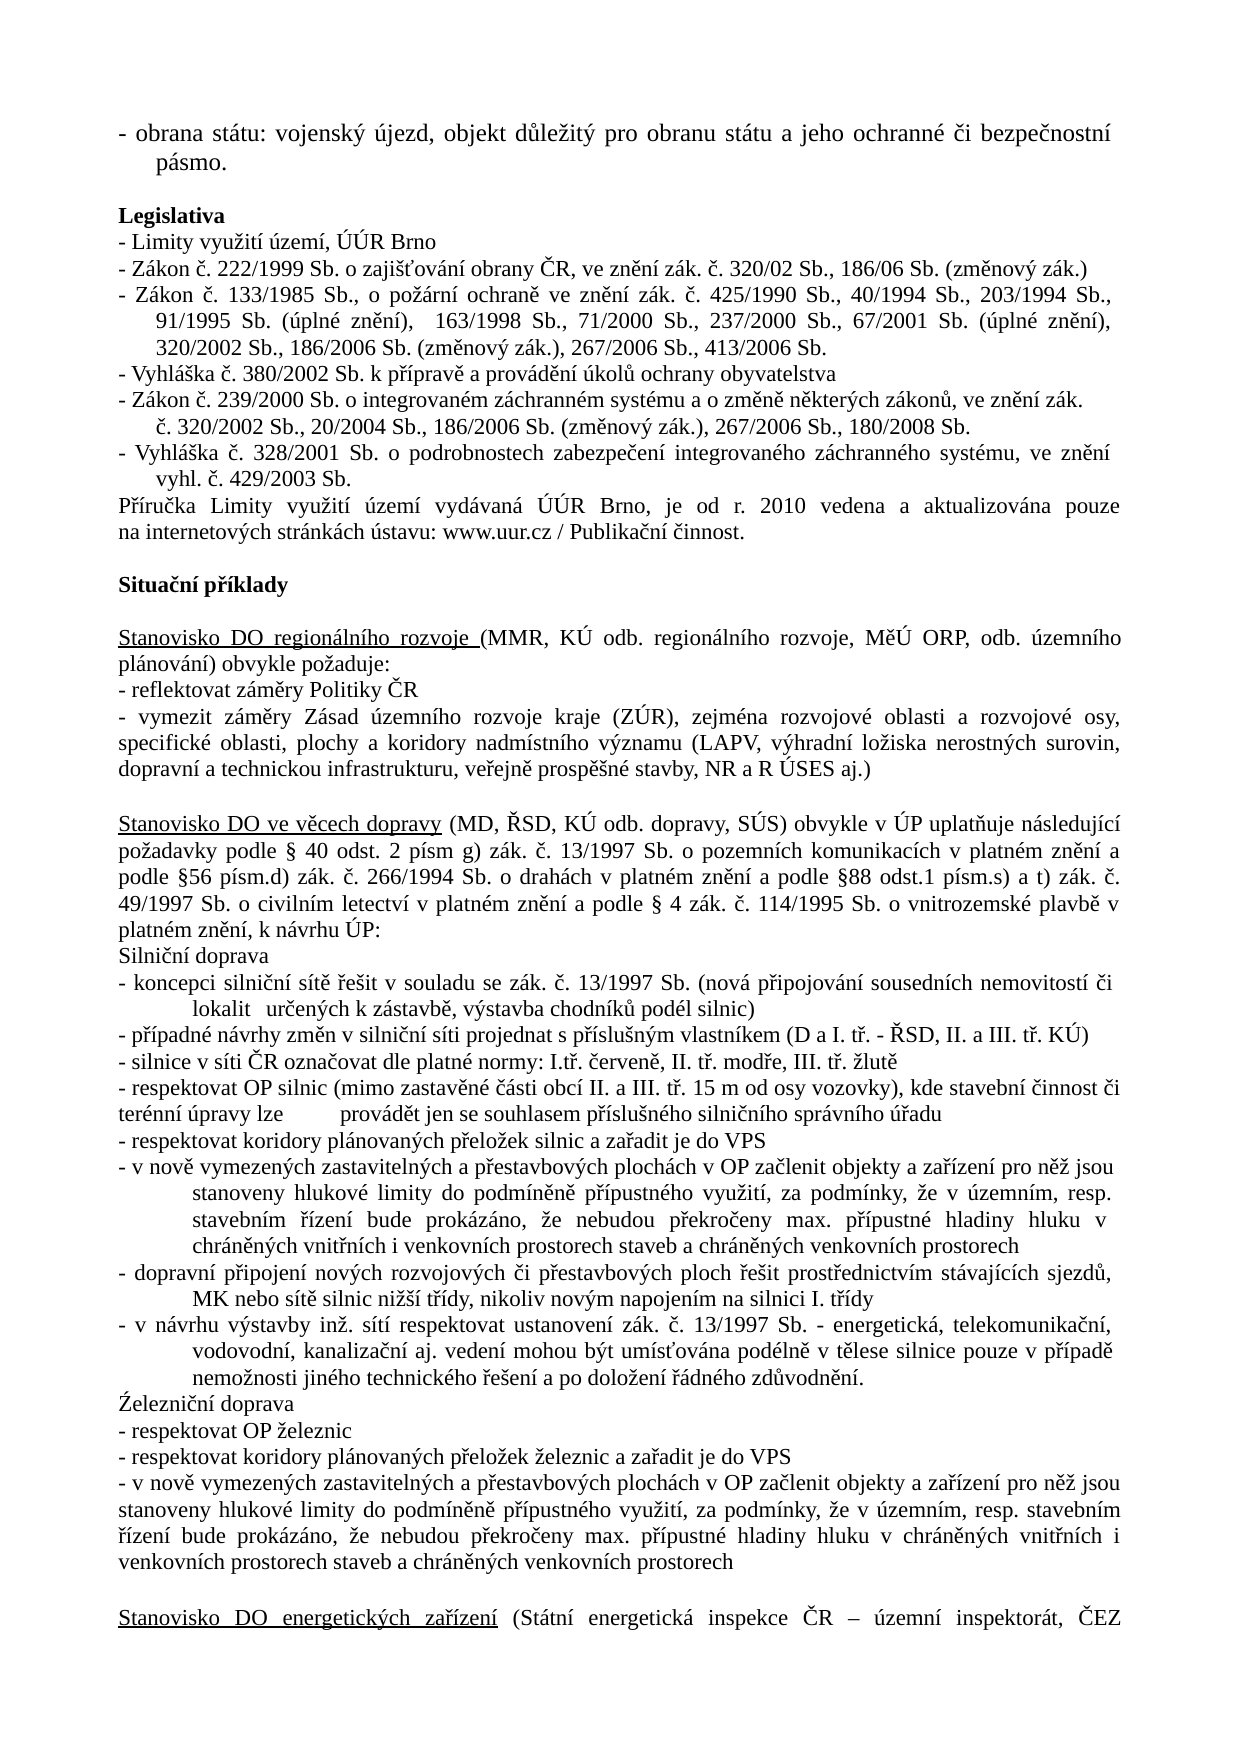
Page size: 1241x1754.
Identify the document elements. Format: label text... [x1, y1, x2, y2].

text č. 320/2002 Sb., 20/2004 Sb., 186/2006 Sb. (změnový zák.), 267/2006 Sb., 180/2008 Sb. [118, 413, 1122, 439]
text Situační příklady [118, 571, 1122, 597]
text Legislativa [118, 202, 1122, 228]
text - v nově vymezených zastavitelných a přestavbových plochách v OP začlenit objekty a zařízení pro něž jsou stanoveny hlukové limity do podmíněně přípustného využití, za podmínky, že v územním, resp. stavebním řízení bude prokázáno, že nebudou překročeny max. přípustné hladiny hluku v chráněných vnitřních i venkovních prostorech staveb a chráněných venkovních prostorech [118, 1153, 1122, 1258]
text - reflektovat záměry Politiky ČR [118, 676, 1122, 703]
text - respektovat koridory plánovaných přeložek železnic a zařadit je do VPS [118, 1443, 1122, 1469]
text - případné návrhy změn v silniční síti projednat s příslušným vlastníkem (D a I. tř. - ŘSD, II. a III. tř. KÚ) [118, 1021, 1122, 1048]
text - Limity využití území, ÚÚR Brno [118, 228, 1122, 255]
text - dopravní připojení nových rozvojových či přestavbových ploch řešit prostřednictvím stávajících sjezdů, MK nebo sítě silnic nižší třídy, nikoliv novým napojením na silnici I. třídy [118, 1258, 1122, 1311]
text Příručka Limity využití území vydávaná ÚÚR Brno, je od r. 2010 vedena a aktualizována pouze na internetových stránkách ústavu: www.uur.cz / Publikační činnost. [118, 492, 1122, 544]
text - Zákon č. 222/1999 Sb. o zajišťování obrany ČR, ve znění zák. č. 320/02 Sb., 186/06 Sb. (změnový zák.) [118, 255, 1122, 281]
text Stanovisko DO ve věcech dopravy (MD, ŘSD, KÚ odb. dopravy, SÚS) obvykle v ÚP uplatňuje následující požadavky podle § 40 odst. 2 písm g) zák. č. 13/1997 Sb. o pozemních komunikacích v platném znění a podle §56 písm.d) zák. č. 266/1994 Sb. o drahách v platném znění a podle §88 odst.1 písm.s) a t) zák. č. 49/1997 Sb. o civilním letectví v platném znění a podle § 4 zák. č. 114/1995 Sb. o vnitrozemské plavbě v platném znění, k návrhu ÚP: [118, 811, 1122, 942]
text - v nově vymezených zastavitelných a přestavbových plochách v OP začlenit objekty a zařízení pro něž jsou stanoveny hlukové limity do podmíněně přípustného využití, za podmínky, že v územním, resp. stavebním řízení bude prokázáno, že nebudou překročeny max. přípustné hladiny hluku v chráněných vnitřních i venkovních prostorech staveb a chráněných venkovních prostorech [118, 1469, 1122, 1575]
text - silnice v síti ČR označovat dle platné normy: I.tř. červeně, II. tř. modře, III. tř. žlutě [118, 1048, 1122, 1074]
text - respektovat OP silnic (mimo zastavěné části obcí II. a III. tř. 15 m od osy vozovky), kde stavební činnost či terénní úpravy lze provádět jen se souhlasem příslušného silničního správního úřadu [118, 1074, 1122, 1127]
text - koncepci silniční sítě řešit v souladu se zák. č. 13/1997 Sb. (nová připojování sousedních nemovitostí či lokalit určených k zástavbě, výstavba chodníků podél silnic) [118, 969, 1122, 1021]
text - Zákon č. 239/2000 Sb. o integrovaném záchranném systému a o změně některých zákonů, ve znění zák. [118, 386, 1122, 413]
text Silniční doprava [118, 942, 1122, 969]
text Stanovisko DO regionálního rozvoje (MMR, KÚ odb. regionálního rozvoje, MěÚ ORP, odb. územního plánování) obvykle požaduje: [118, 624, 1122, 676]
text - vymezit záměry Zásad územního rozvoje kraje (ZÚR), zejména rozvojové oblasti a rozvojové osy, specifické oblasti, plochy a koridory nadmístního významu (LAPV, výhradní ložiska nerostných surovin, dopravní a technickou infrastrukturu, veřejně prospěšné stavby, NR a R ÚSES aj.) [118, 703, 1122, 782]
text - Vyhláška č. 380/2002 Sb. k přípravě a provádění úkolů ochrany obyvatelstva [118, 360, 1122, 386]
text - respektovat OP železnic [118, 1417, 1122, 1443]
text - respektovat koridory plánovaných přeložek silnic a zařadit je do VPS [118, 1127, 1122, 1153]
text - Vyhláška č. 328/2001 Sb. o podrobnostech zabezpečení integrovaného záchranného systému, ve znění vyhl. č. 429/2003 Sb. [118, 439, 1122, 492]
text Stanovisko DO energetických zařízení (Státní energetická inspekce ČR – územní inspektorát, ČEZ [118, 1603, 1122, 1630]
text Źelezniční doprava [118, 1390, 1122, 1417]
text - v návrhu výstavby inž. sítí respektovat ustanovení zák. č. 13/1997 Sb. - energetická, telekomunikační, vodovodní, kanalizační aj. vedení mohou být umísťována podélně v tělese silnice pouze v případě nemožnosti jiného technického řešení a po doložení řádného zdůvodnění. [118, 1311, 1122, 1390]
text - Zákon č. 133/1985 Sb., o požární ochraně ve znění zák. č. 425/1990 Sb., 40/1994 Sb., 203/1994 Sb., 91/1995 Sb. (úplné znění), 163/1998 Sb., 71/2000 Sb., 237/2000 Sb., 67/2001 Sb. (úplné znění), 320/2002 Sb., 186/2006 Sb. (změnový zák.), 267/2006 Sb., 413/2006 Sb. [118, 281, 1122, 360]
text - obrana státu: vojenský újezd, objekt důležitý pro obranu státu a jeho ochranné či bezpečnostní pásmo. [118, 118, 1122, 176]
